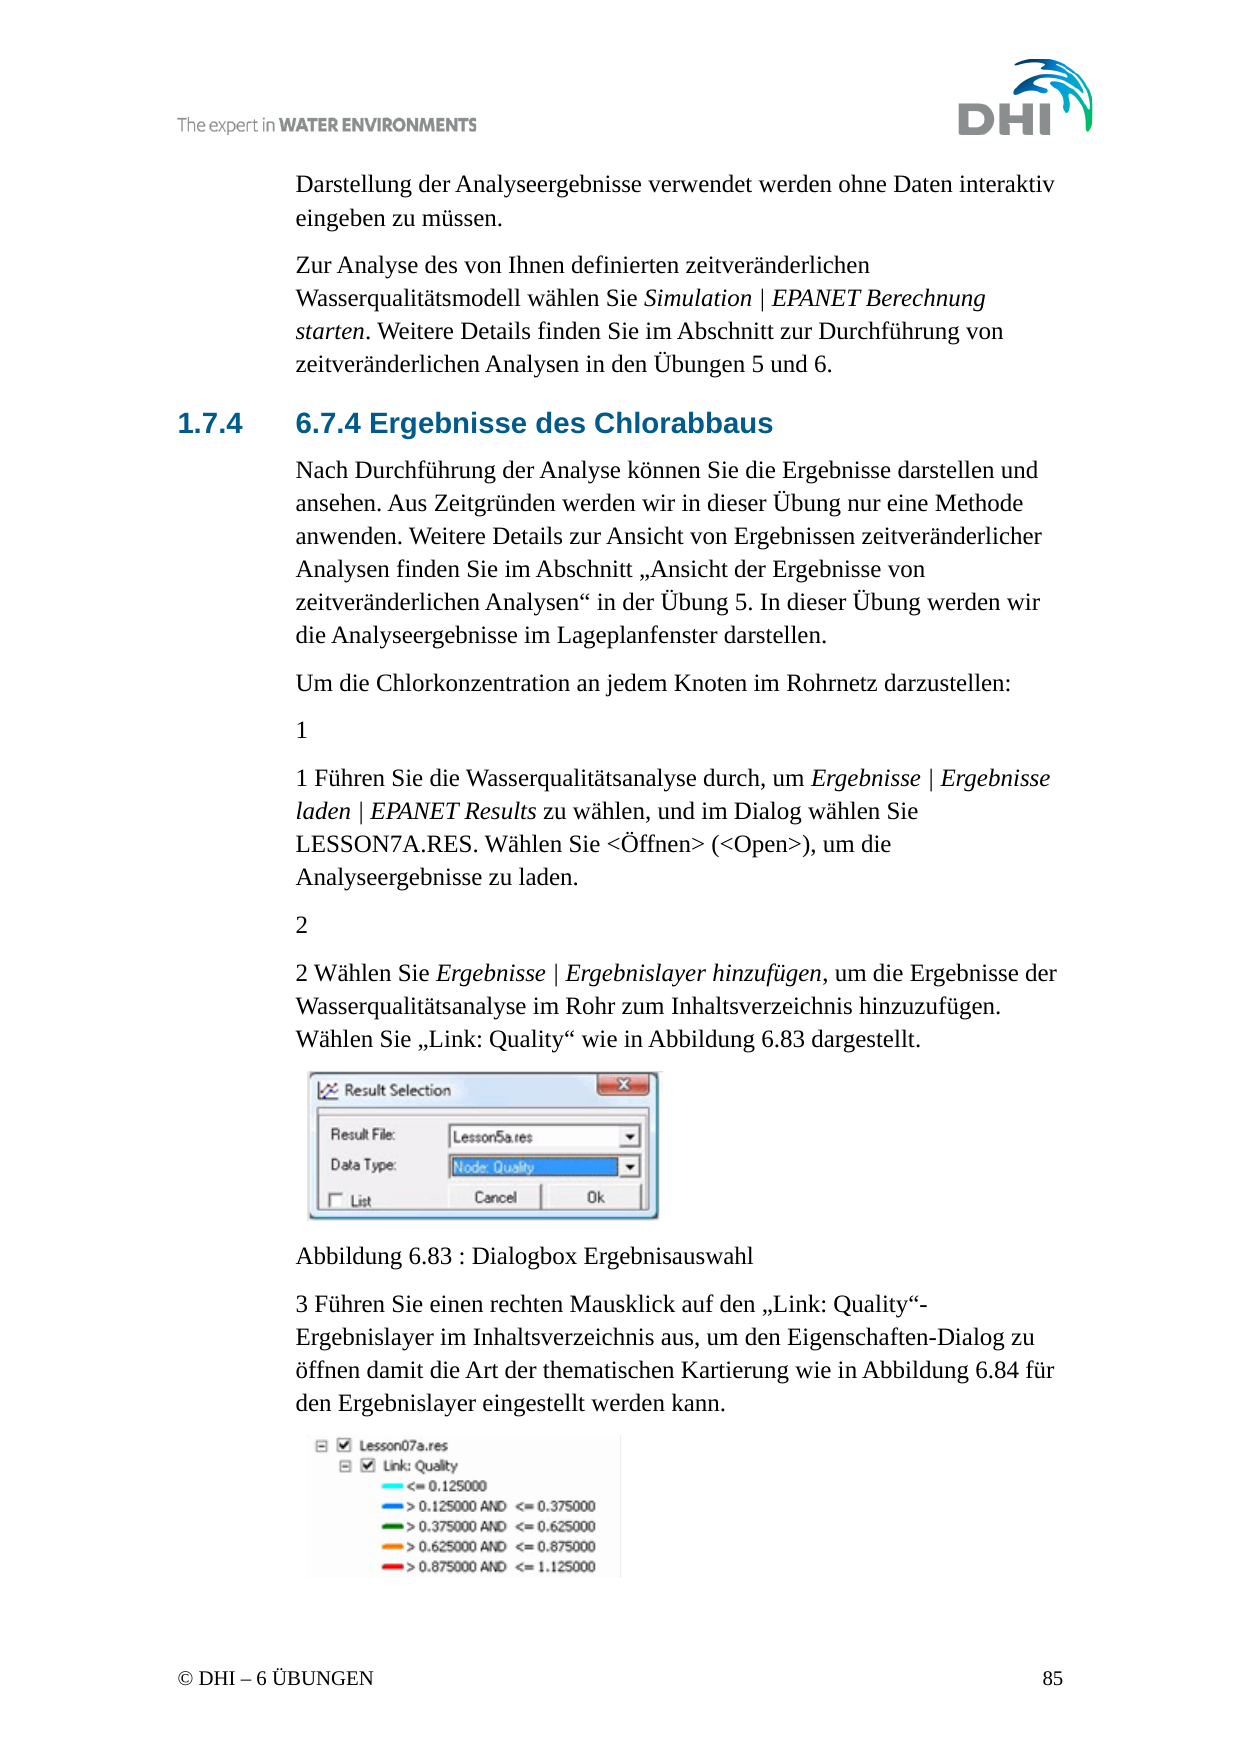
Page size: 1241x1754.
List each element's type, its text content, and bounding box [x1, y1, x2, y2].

picture [307, 1071, 664, 1222]
picture [177, 117, 477, 135]
text 1 Führen Sie die Wasserqualitätsanalyse durch, um Ergebnisse | Ergebnisse laden | EPANET Results zu wählen, und im Dialog wählen Sie LESSON7A.RES. Wählen Sie <Öffnen> (<Open>), um die Analyseergebnisse zu laden. [295, 763, 1063, 891]
subtitle 6.7.4 Ergebnisse des Chlorabbaus [177, 406, 1063, 440]
picture [307, 1435, 622, 1578]
text 2 Wählen Sie Ergebnisse | Ergebnislayer hinzufügen, um die Ergebnisse der Wasserqualitätsanalyse im Rohr zum Inhaltsverzeichnis hinzuzufügen. Wählen Sie „Link: Quality“ wie in Abbildung 6.83 dargestellt. [295, 958, 1063, 1053]
text 1 [295, 715, 1063, 744]
text Abbildung 6.83 : Dialogbox Ergebnisauswahl [295, 1241, 1063, 1269]
text 2 [295, 910, 1063, 939]
text Darstellung der Analyseergebnisse verwendet werden ohne Daten interaktiv eingeben zu müssen. [295, 169, 1063, 231]
picture [958, 59, 1093, 135]
text Zur Analyse des von Ihnen definierten zeitveränderlichen Wasserqualitätsmodell wählen Sie Simulation | EPANET Berechnung starten. Weitere Details finden Sie im Abschnitt zur Durchführung von zeitveränderlichen Analysen in den Übungen 5 und 6. [295, 250, 1063, 378]
text 3 Führen Sie einen rechten Mausklick auf den „Link: Quality“-Ergebnislayer im Inhaltsverzeichnis aus, um den Eigenschaften-Dialog zu öffnen damit die Art der thematischen Kartierung wie in Abbildung 6.84 für den Ergebnislayer eingestellt werden kann. [295, 1289, 1063, 1416]
text Um die Chlorkonzentration an jedem Knoten im Rohrnetz darzustellen: [295, 668, 1063, 696]
text Nach Durchführung der Analyse können Sie die Ergebnisse darstellen und ansehen. Aus Zeitgründen werden wir in dieser Übung nur eine Methode anwenden. Weitere Details zur Ansicht von Ergebnissen zeitveränderlicher Analysen finden Sie im Abschnitt „Ansicht der Ergebnisse von zeitveränderlichen Analysen“ in der Übung 5. In dieser Übung werden wir die Analyseergebnisse im Lageplanfenster darstellen. [295, 455, 1063, 648]
